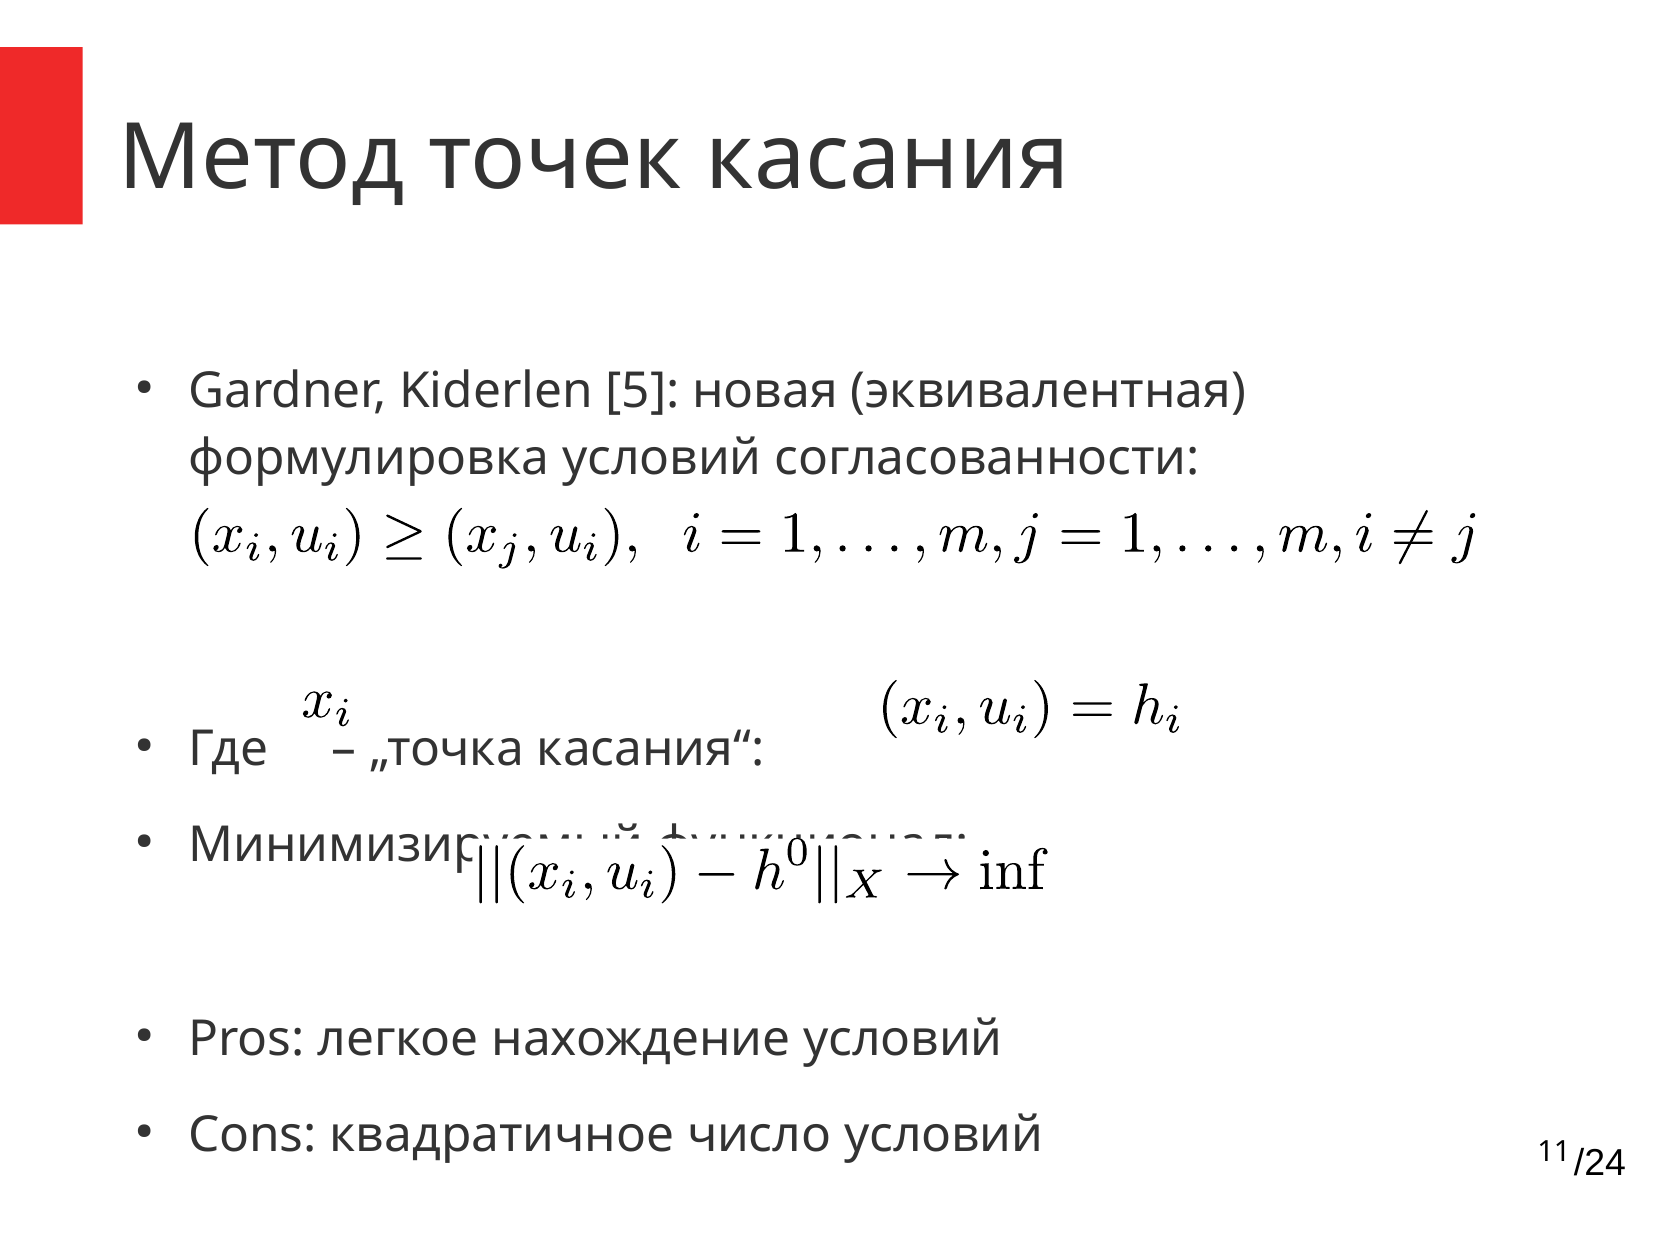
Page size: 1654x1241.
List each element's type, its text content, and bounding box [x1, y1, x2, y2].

text_box [877, 679, 1182, 739]
text_box /24 [1559, 1134, 1654, 1205]
text_box [472, 837, 1050, 904]
list Gardner, Kiderlen [5]: новая (эквивалентная) формулировка условий согласованности: Где – „точка касания“: Минимизируемый функционал: Pros: легкое нахождение условий Cons: квадратичное число условий [118, 354, 1536, 1170]
text_box [188, 507, 1480, 569]
title Метод точек касания [118, 49, 1571, 257]
text_box [301, 691, 351, 727]
